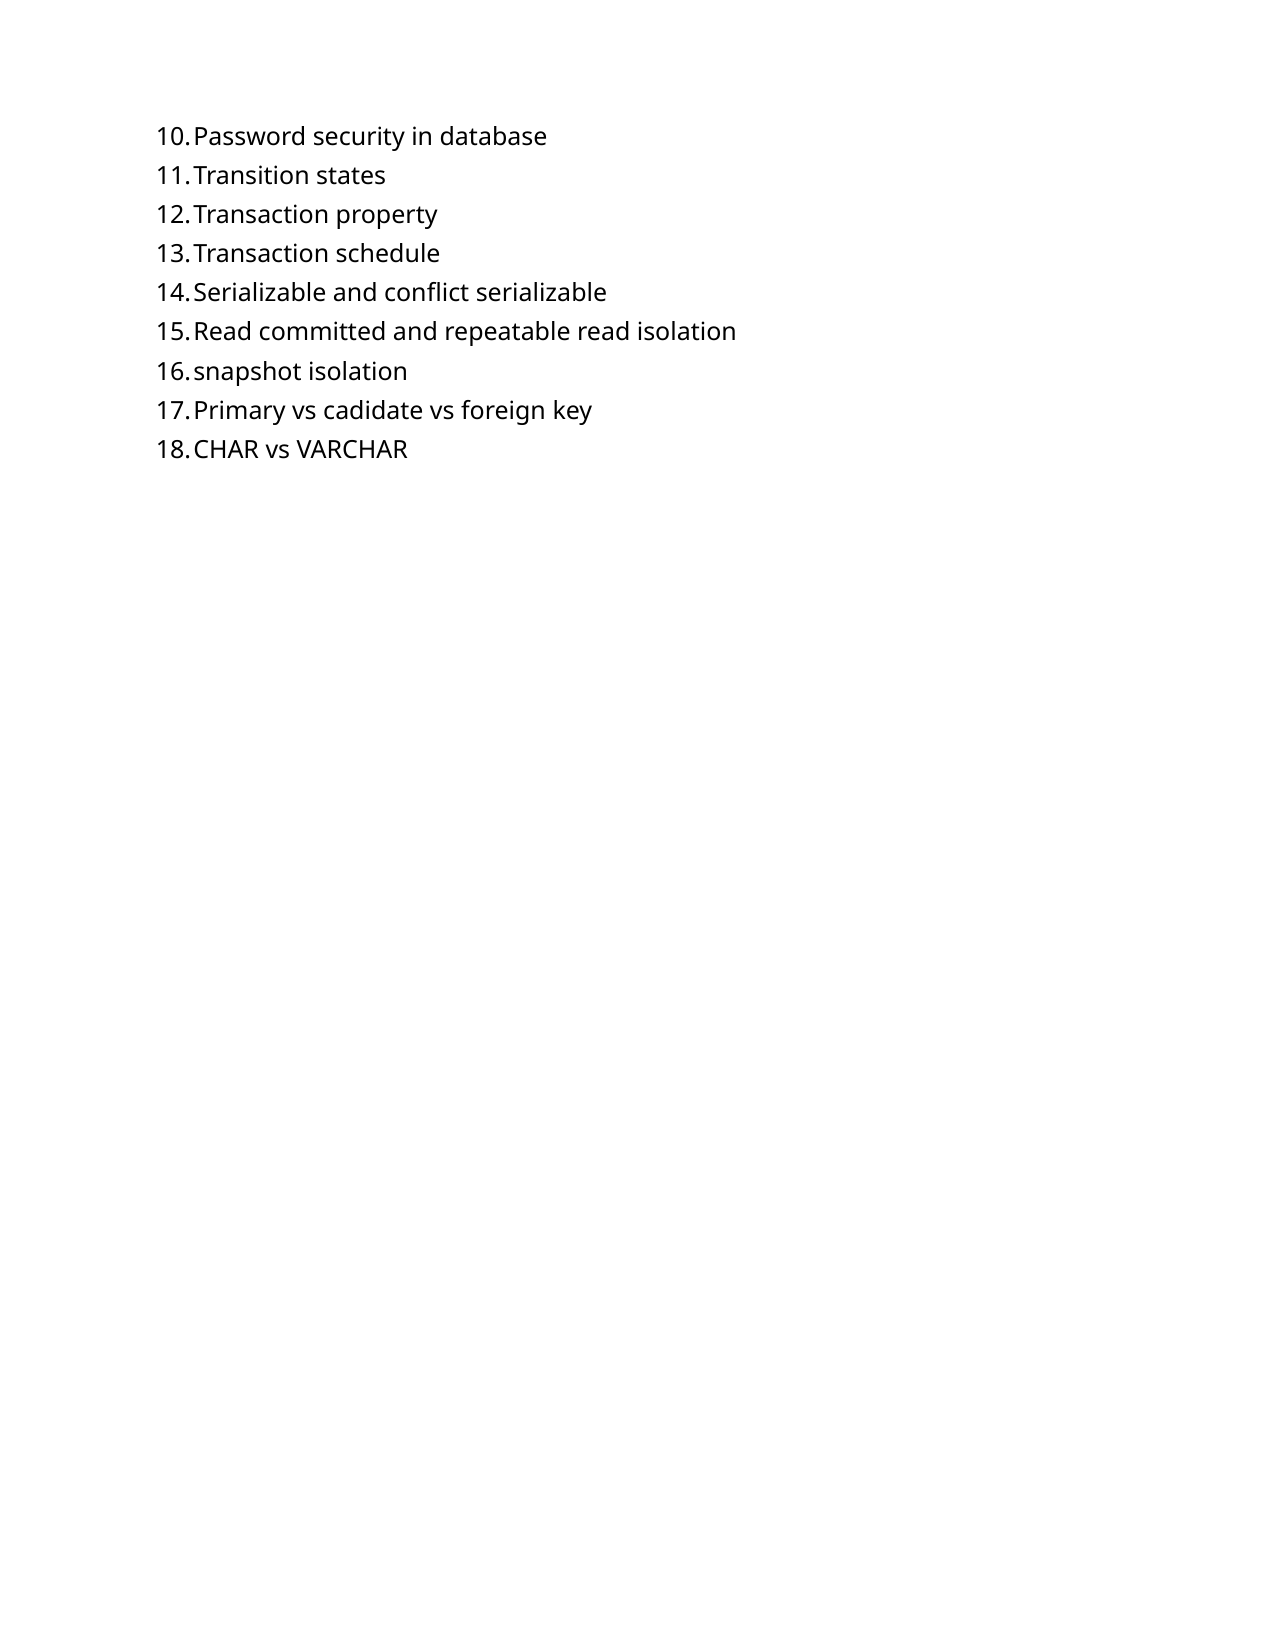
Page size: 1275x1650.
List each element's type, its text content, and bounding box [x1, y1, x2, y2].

list Transaction property [156, 196, 1157, 231]
list CHAR vs VARCHAR [156, 431, 1157, 466]
list snapshot isolation [156, 353, 1157, 387]
list Password security in database [156, 118, 1157, 152]
list Read committed and repeatable read isolation [156, 314, 1157, 348]
list Transaction schedule [156, 236, 1157, 270]
list Primary vs cadidate vs foreign key [156, 392, 1157, 426]
list Serializable and conflict serializable [156, 275, 1157, 309]
list Transition states [156, 157, 1157, 191]
